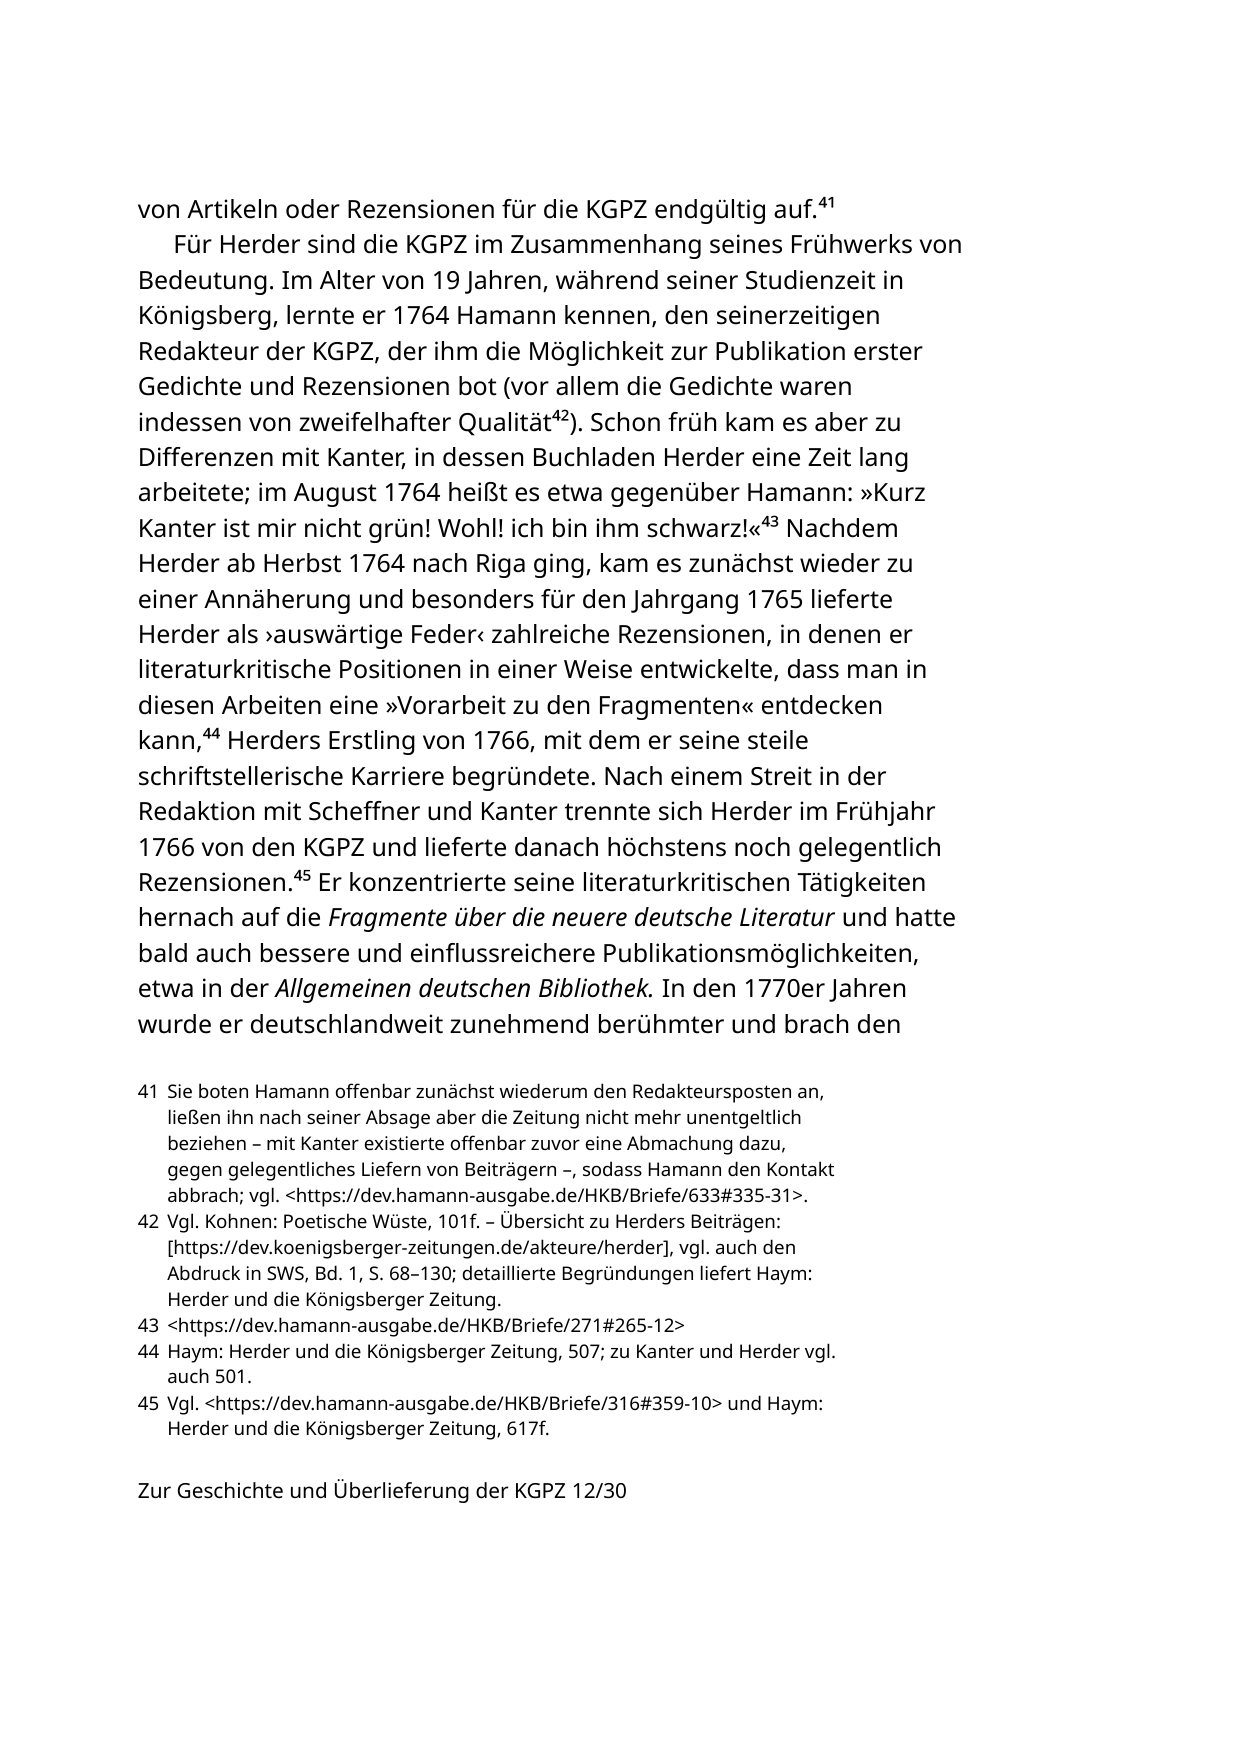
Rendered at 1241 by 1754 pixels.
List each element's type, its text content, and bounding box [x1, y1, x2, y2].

text Sie boten Hamann offenbar zunächst wiederum den Redakteursposten an, ließen ihn nach seiner Absage aber die Zeitung nicht mehr unentgeltlich beziehen – mit Kanter existierte offenbar zuvor eine Abmachung dazu, gegen gelegentliches Liefern von Beiträgern –, sodass Hamann den Kontakt abbrach; vgl. <https://dev.hamann-ausgabe.de/HKB/Briefe/633#335-31>. [138, 1078, 846, 1208]
text <https://dev.hamann-ausgabe.de/HKB/Briefe/271#265-12> [138, 1311, 846, 1337]
text Vgl. <https://dev.hamann-ausgabe.de/HKB/Briefe/316#359-10> und Haym: Herder und die Königsberger Zeitung, 617f. [138, 1389, 846, 1441]
text Für Herder sind die KGPZ im Zusammenhang seines Frühwerks von Bedeutung. Im Alter von 19 Jahren, während seiner Studienzeit in Königsberg, lernte er 1764 Hamann kennen, den seinerzeitigen Redakteur der KGPZ, der ihm die Möglichkeit zur Publikation erster Gedichte und Rezensionen bot (vor allem die Gedichte waren indessen von zweifelhafter Qualität). Schon früh kam es aber zu Differenzen mit Kanter, in dessen Buchladen Herder eine Zeit lang arbeitete; im August 1764 heißt es etwa gegenüber Hamann: »Kurz Kanter ist mir nicht grün! Wohl! ich bin ihm schwarz!« Nachdem Herder ab Herbst 1764 nach Riga ging, kam es zunächst wieder zu einer Annäherung und besonders für den Jahrgang 1765 lieferte Herder als ›auswärtige Feder‹ zahlreiche Rezensionen, in denen er literaturkritische Positionen in einer Weise entwickelte, dass man in diesen Arbeiten eine »Vorarbeit zu den Fragmenten« entdecken kann, Herders Erstling von 1766, mit dem er seine steile schriftstellerische Karriere begründete. Nach einem Streit in der Redaktion mit Scheffner und Kanter trennte sich Herder im Frühjahr 1766 von den KGPZ und lieferte danach höchstens noch gelegentlich Rezensionen. Er konzentrierte seine literaturkritischen Tätigkeiten hernach auf die Fragmente über die neuere deutsche Literatur und hatte bald auch bessere und einflussreichere Publikationsmöglichkeiten, etwa in der Allgemeinen deutschen Bibliothek. In den 1770er Jahren wurde er deutschlandweit zunehmend berühmter und brach den [138, 226, 964, 1040]
text Vgl. Kohnen: Poetische Wüste, 101f. – Übersicht zu Herders Beiträgen: [https://dev.koenigsberger-zeitungen.de/akteure/herder], vgl. auch den Abdruck in SWS, Bd. 1, S. 68–130; detaillierte Begründungen liefert Haym: Herder und die Königsberger Zeitung. [138, 1208, 846, 1311]
text Haym: Herder und die Königsberger Zeitung, 507; zu Kanter und Herder vgl. auch 501. [138, 1337, 846, 1389]
text von Artikeln oder Rezensionen für die KGPZ endgültig auf. [138, 190, 964, 226]
